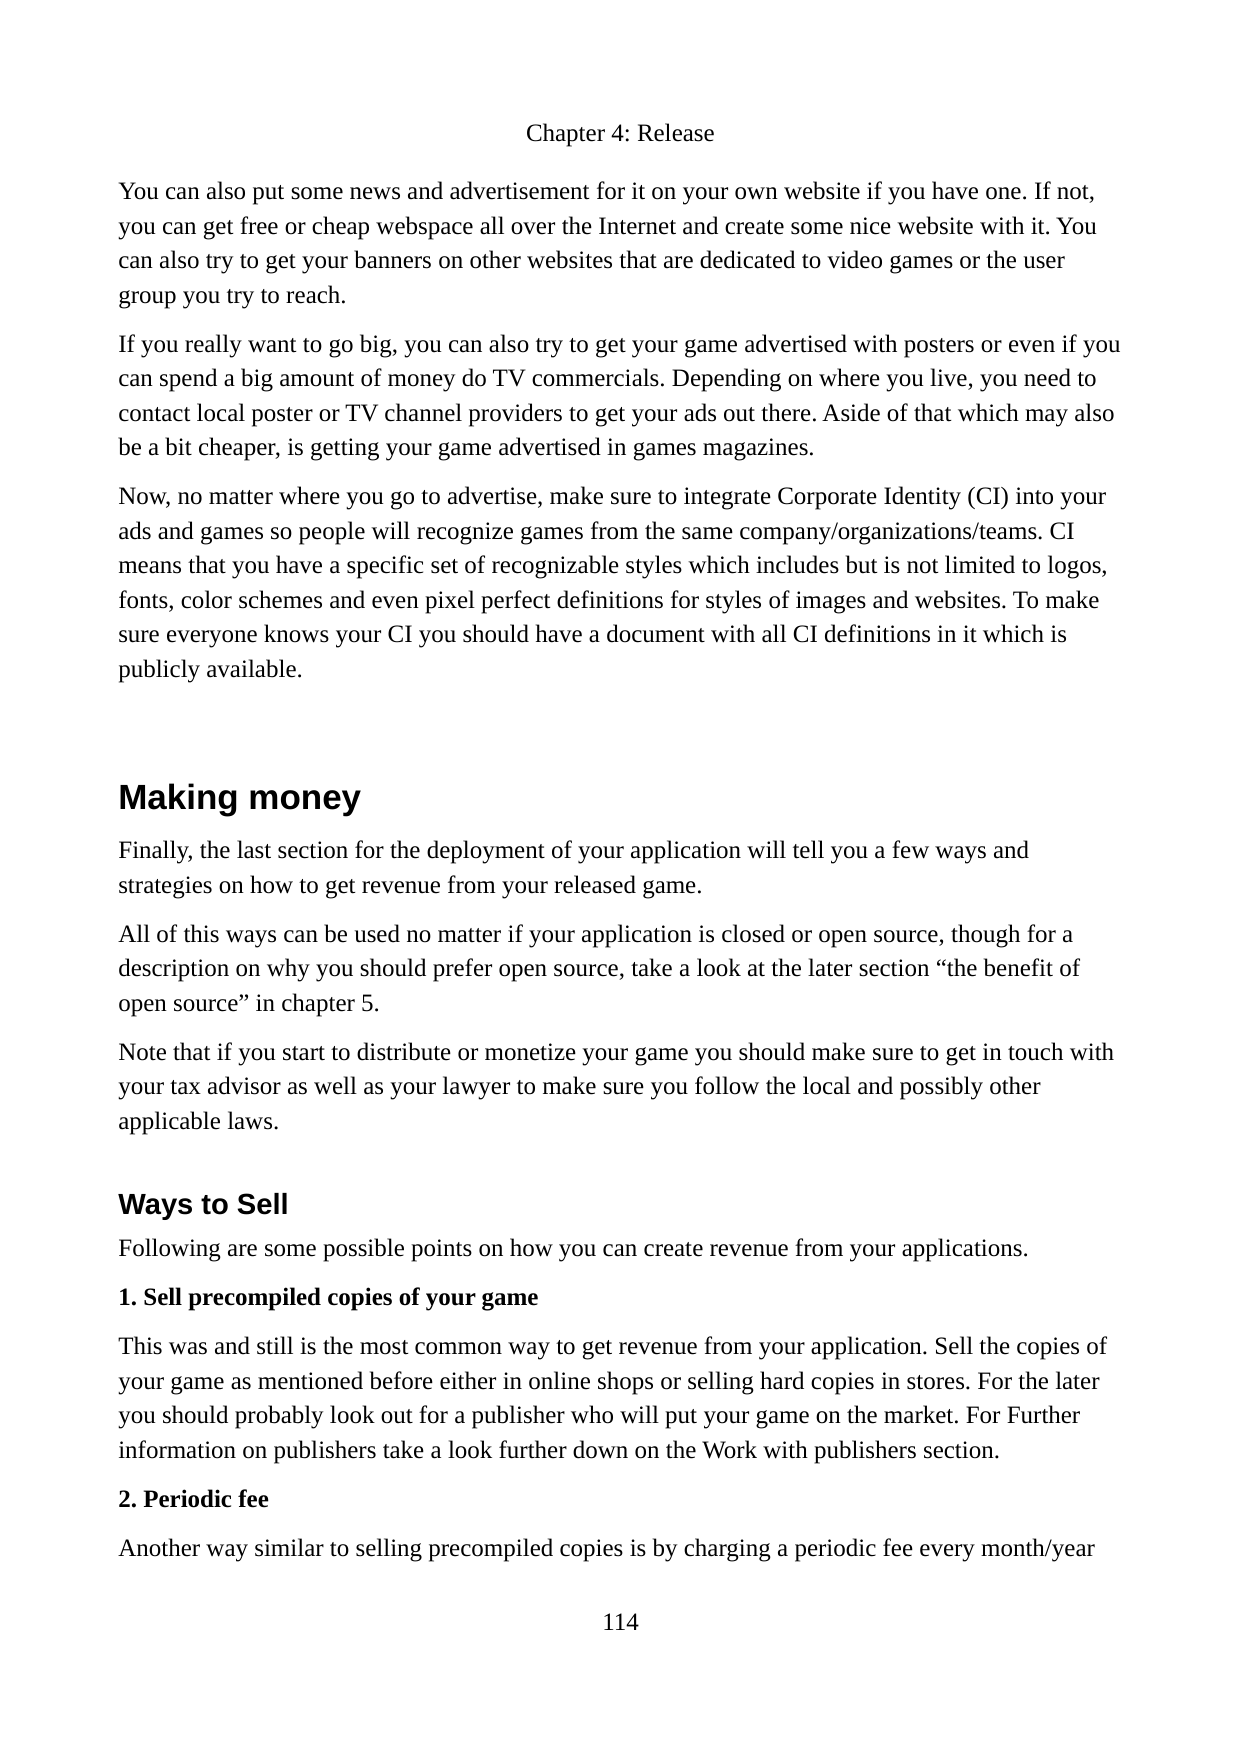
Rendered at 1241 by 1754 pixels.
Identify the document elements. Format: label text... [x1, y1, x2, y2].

text Finally, the last section for the deployment of your application will tell you a few ways and strategies on how to get revenue from your released game. [118, 835, 1122, 898]
text 2. Periodic fee [118, 1484, 1122, 1513]
text 1. Sell precompiled copies of your game [118, 1282, 1122, 1311]
text Following are some possible points on how you can create revenue from your applications. [118, 1233, 1122, 1262]
text If you really want to go big, you can also try to get your game advertised with posters or even if you can spend a big amount of money do TV commercials. Depending on where you live, you need to contact local poster or TV channel providers to get your ads out there. Aside of that which may also be a bit cheaper, is getting your game advertised in games magazines. [118, 329, 1122, 461]
text Now, no matter where you go to advertise, make sure to integrate Corporate Identity (CI) into your ads and games so people will recognize games from the same company/organizations/teams. CI means that you have a specific set of recognizable styles which includes but is not limited to logos, fonts, color schemes and even pixel perfect definitions for styles of images and websites. To make sure everyone knows your CI you should have a document with all CI definitions in it which is publicly available. [118, 481, 1122, 682]
subtitle Ways to Sell [118, 1187, 1122, 1221]
text This was and still is the most common way to get revenue from your application. Sell the copies of your game as mentioned before either in online shops or selling hard copies in stores. For the later you should probably look out for a publisher who will put your game on the market. For Further information on publishers take a look further down on the Work with publishers section. [118, 1331, 1122, 1463]
text Note that if you start to distribute or monetize your game you should make sure to get in touch with your tax advisor as well as your lawyer to make sure you follow the local and possibly other applicable laws. [118, 1037, 1122, 1134]
text Another way similar to selling precompiled copies is by charging a periodic fee every month/year [118, 1533, 1122, 1562]
text All of this ways can be used no matter if your application is closed or open source, though for a description on why you should prefer open source, take a look at the later section “the benefit of open source” in chapter 5. [118, 919, 1122, 1016]
text You can also put some news and advertisement for it on your own website if you have one. If not, you can get free or cheap webspace all over the Internet and create some nice website with it. You can also try to get your banners on other websites that are dedicated to video games or the user group you try to reach. [118, 176, 1122, 308]
subtitle Making money [118, 777, 1122, 817]
